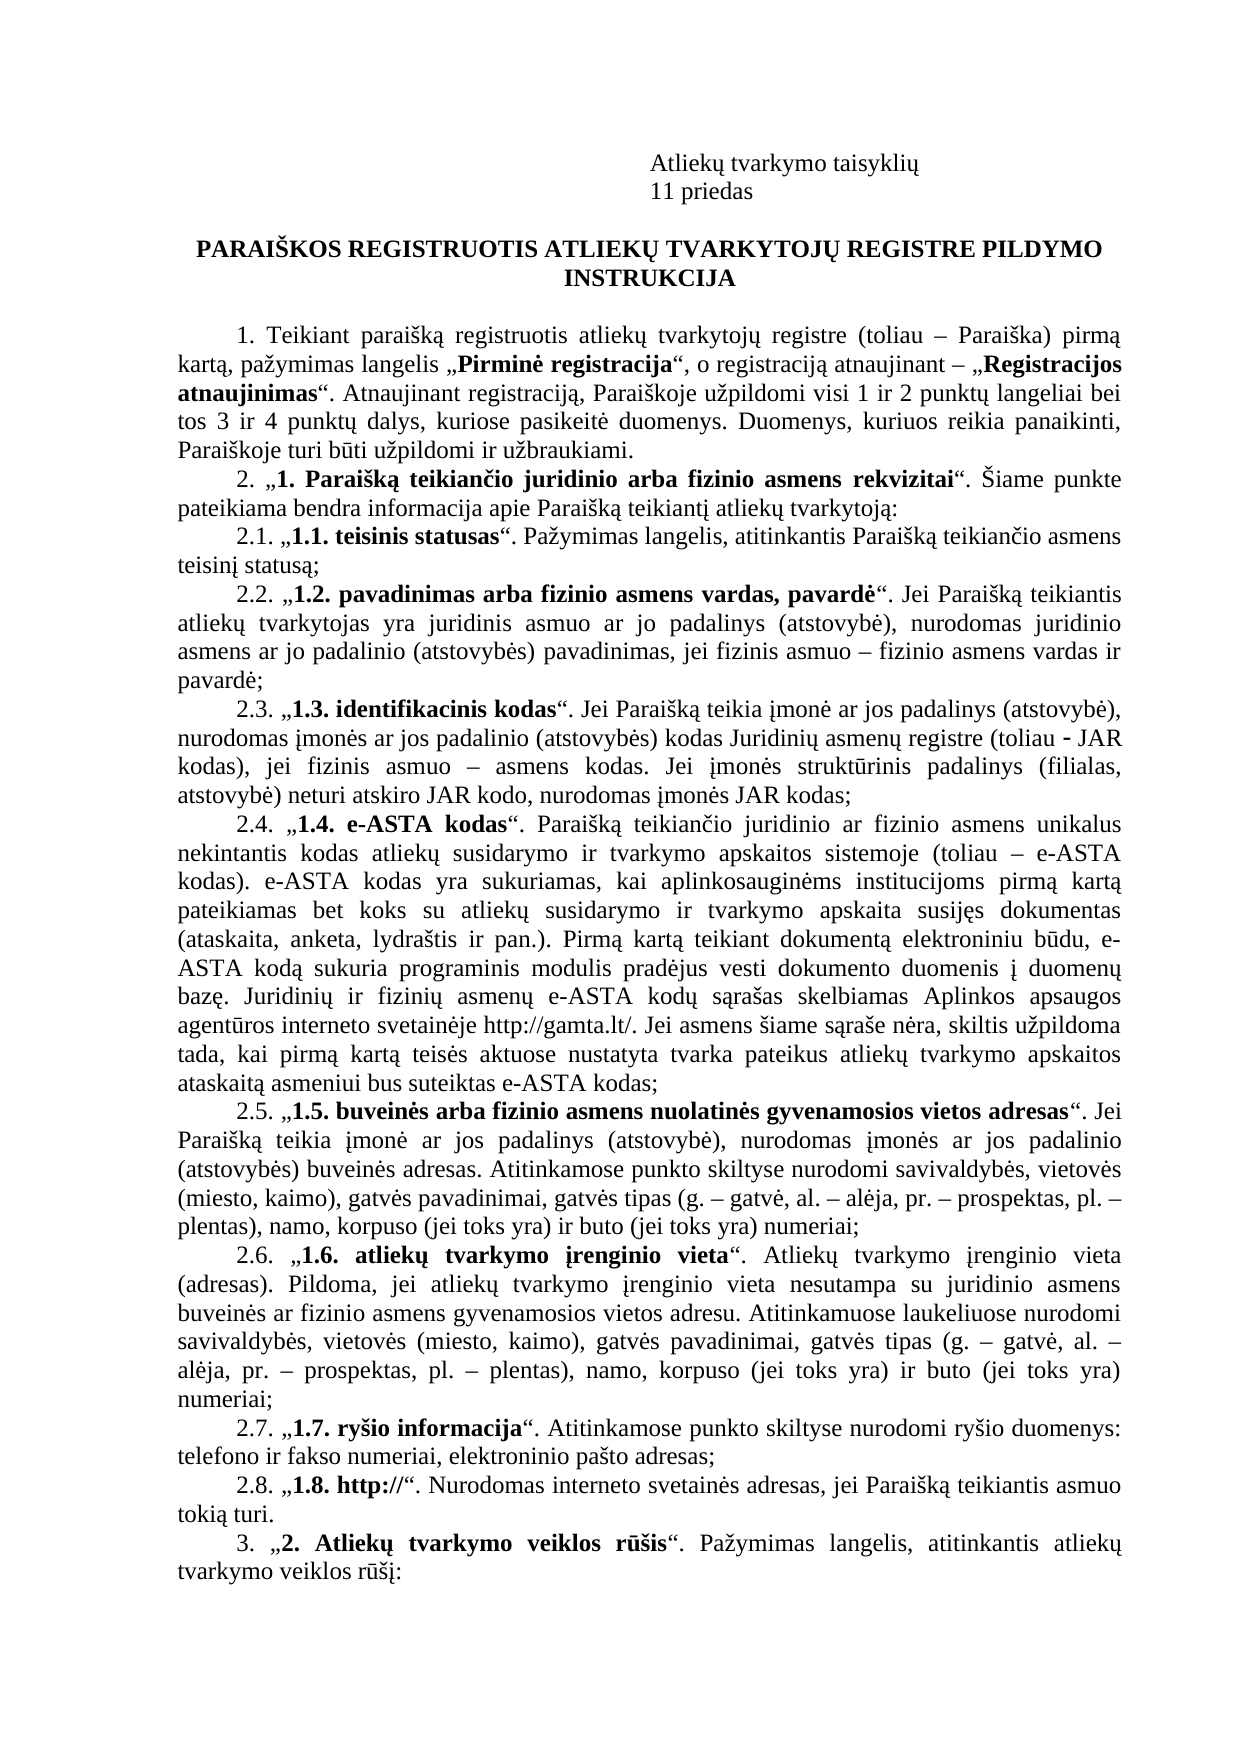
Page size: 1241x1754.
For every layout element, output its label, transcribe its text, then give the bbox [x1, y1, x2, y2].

text 2.6. „1.6. atliekų tvarkymo įrenginio vieta“. Atliekų tvarkymo įrenginio vieta (adresas). Pildoma, jei atliekų tvarkymo įrenginio vieta nesutampa su juridinio asmens buveinės ar fizinio asmens gyvenamosios vietos adresu. Atitinkamuose laukeliuose nurodomi savivaldybės, vietovės (miesto, kaimo), gatvės pavadinimai, gatvės tipas (g. – gatvė, al. – alėja, pr. – prospektas, pl. – plentas), namo, korpuso (jei toks yra) ir buto (jei toks yra) numeriai; [177, 1240, 1122, 1413]
text 2.4. „1.4. e-ASTA kodas“. Paraišką teikiančio juridinio ar fizinio asmens unikalus nekintantis kodas atliekų susidarymo ir tvarkymo apskaitos sistemoje (toliau – e-ASTA kodas). e-ASTA kodas yra sukuriamas, kai aplinkosauginėms institucijoms pirmą kartą pateikiamas bet koks su atliekų susidarymo ir tvarkymo apskaita susijęs dokumentas (ataskaita, anketa, lydraštis ir pan.). Pirmą kartą teikiant dokumentą elektroniniu būdu, e-ASTA kodą sukuria programinis modulis pradėjus vesti dokumento duomenis į duomenų bazę. Juridinių ir fizinių asmenų e-ASTA kodų sąrašas skelbiamas Aplinkos apsaugos agentūros interneto svetainėje http://gamta.lt/. Jei asmens šiame sąraše nėra, skiltis užpildoma tada, kai pirmą kartą teisės aktuose nustatyta tvarka pateikus atliekų tvarkymo apskaitos ataskaitą asmeniui bus suteiktas e-ASTA kodas; [177, 809, 1122, 1096]
text 1. Teikiant paraišką registruotis atliekų tvarkytojų registre (toliau – Paraiška) pirmą kartą, pažymimas langelis „Pirminė registracija“, o registraciją atnaujinant – „Registracijos atnaujinimas“. Atnaujinant registraciją, Paraiškoje užpildomi visi 1 ir 2 punktų langeliai bei tos 3 ir 4 punktų dalys, kuriose pasikeitė duomenys. Duomenys, kuriuos reikia panaikinti, Paraiškoje turi būti užpildomi ir užbraukiami. [177, 320, 1122, 464]
text 2.8. „1.8. http://“. Nurodomas interneto svetainės adresas, jei Paraišką teikiantis asmuo tokią turi. [177, 1470, 1122, 1528]
text PARAIŠKOS REGISTRUOTIS ATLIEKŲ TVARKYTOJŲ REGISTRE PILDYMO INSTRUKCIJA [177, 234, 1122, 291]
text 2.7. „1.7. ryšio informacija“. Atitinkamose punkto skiltyse nurodomi ryšio duomenys: telefono ir fakso numeriai, elektroninio pašto adresas; [177, 1413, 1122, 1470]
text 2.3. „1.3. identifikacinis kodas“. Jei Paraišką teikia įmonė ar jos padalinys (atstovybė), nurodomas įmonės ar jos padalinio (atstovybės) kodas Juridinių asmenų registre (toliau  JAR kodas), jei fizinis asmuo – asmens kodas. Jei įmonės struktūrinis padalinys (filialas, atstovybė) neturi atskiro JAR kodo, nurodomas įmonės JAR kodas; [177, 694, 1122, 809]
text 2.1. „1.1. teisinis statusas“. Pažymimas langelis, atitinkantis Paraišką teikiančio asmens teisinį statusą; [177, 521, 1122, 579]
text 3. „2. Atliekų tvarkymo veiklos rūšis“. Pažymimas langelis, atitinkantis atliekų tvarkymo veiklos rūšį: [177, 1528, 1122, 1585]
text 2.5. „1.5. buveinės arba fizinio asmens nuolatinės gyvenamosios vietos adresas“. Jei Paraišką teikia įmonė ar jos padalinys (atstovybė), nurodomas įmonės ar jos padalinio (atstovybės) buveinės adresas. Atitinkamose punkto skiltyse nurodomi savivaldybės, vietovės (miesto, kaimo), gatvės pavadinimai, gatvės tipas (g. – gatvė, al. – alėja, pr. – prospektas, pl. – plentas), namo, korpuso (jei toks yra) ir buto (jei toks yra) numeriai; [177, 1096, 1122, 1240]
text 2.2. „1.2. pavadinimas arba fizinio asmens vardas, pavardė“. Jei Paraišką teikiantis atliekų tvarkytojas yra juridinis asmuo ar jo padalinys (atstovybė), nurodomas juridinio asmens ar jo padalinio (atstovybės) pavadinimas, jei fizinis asmuo – fizinio asmens vardas ir pavardė; [177, 579, 1122, 694]
text 2. „1. Paraišką teikiančio juridinio arba fizinio asmens rekvizitai“. Šiame punkte pateikiama bendra informacija apie Paraišką teikiantį atliekų tvarkytoją: [177, 464, 1122, 521]
text Atliekų tvarkymo taisyklių [649, 148, 1122, 176]
text 11 priedas [649, 176, 1122, 205]
